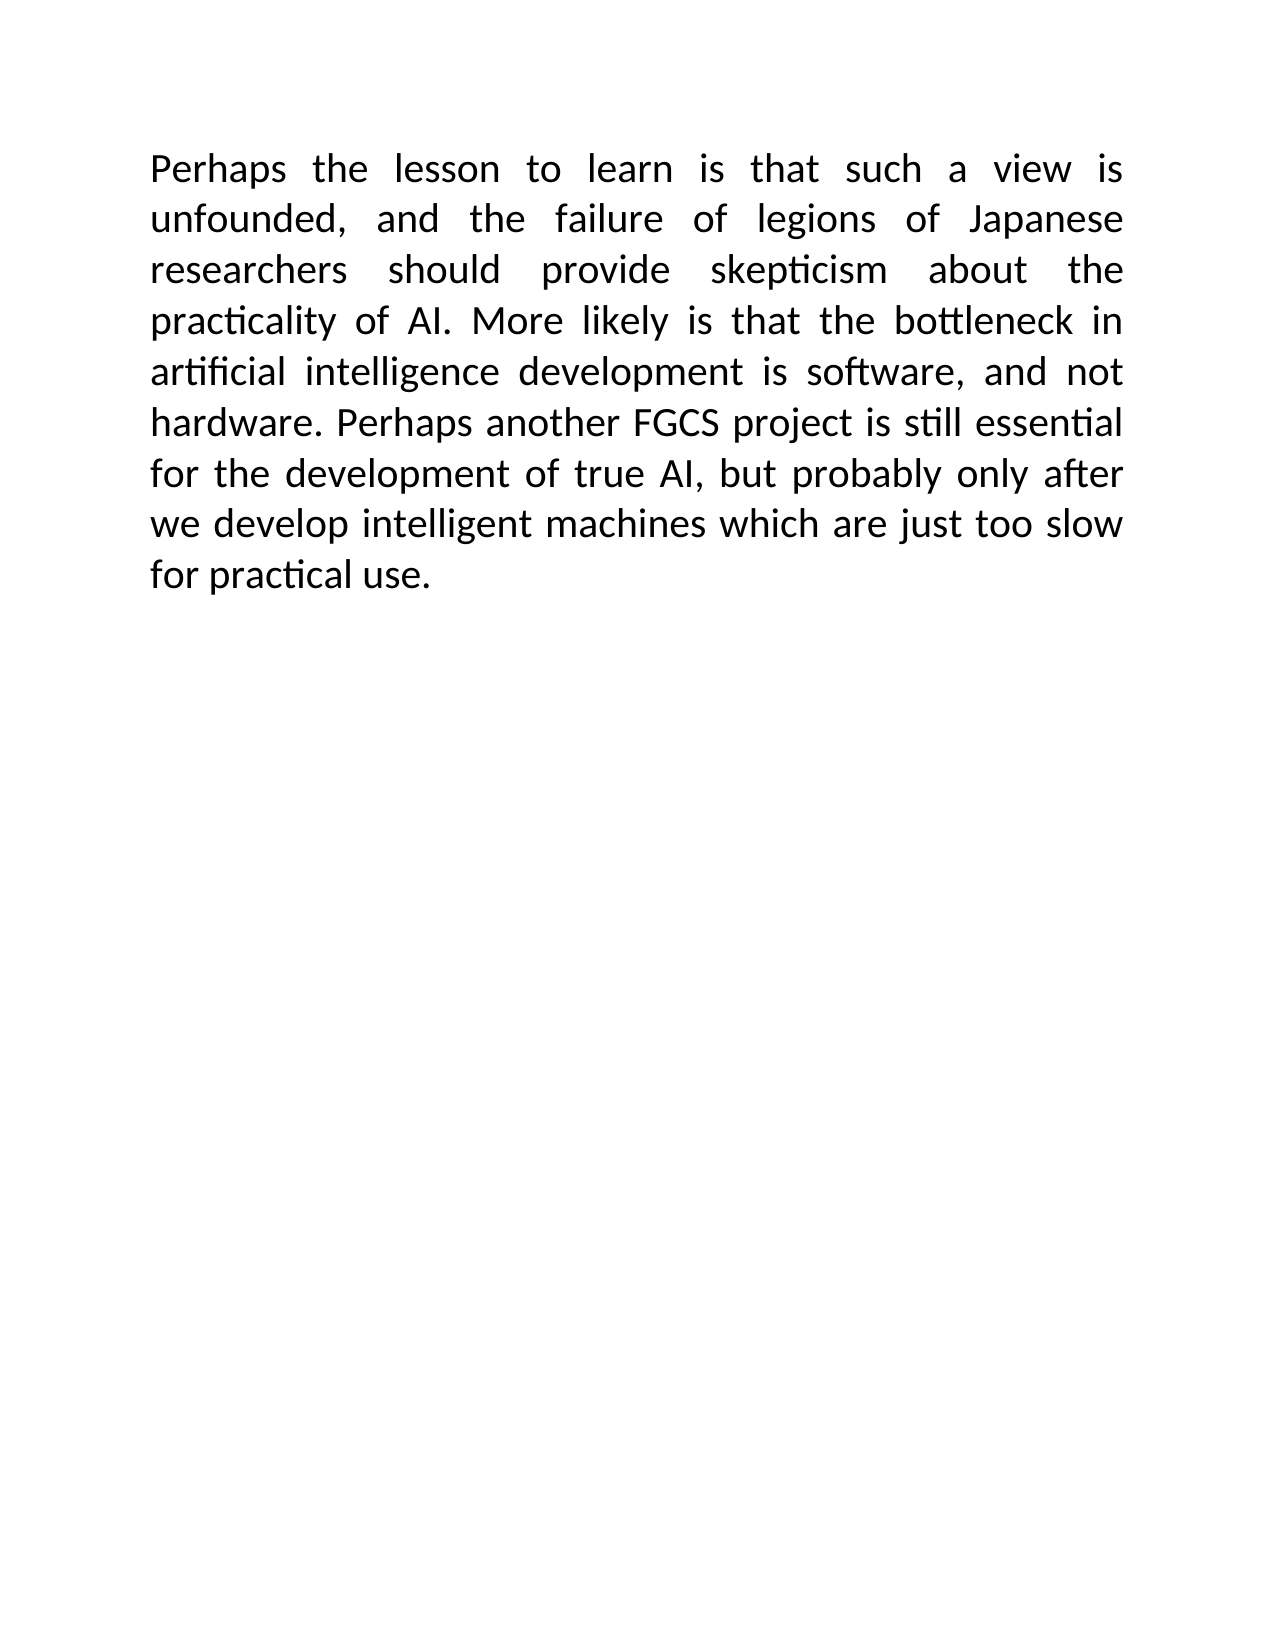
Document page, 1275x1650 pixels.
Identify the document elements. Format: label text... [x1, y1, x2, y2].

text Perhaps the lesson to learn is that such a view is unfounded, and the failure of legions of Japanese researchers should provide skepticism about the practicality of AI. More likely is that the bottleneck in artificial intelligence development is software, and not hardware. Perhaps another FGCS project is still essential for the development of true AI, but probably only after we develop intelligent machines which are just too slow for practical use. [150, 142, 1125, 599]
